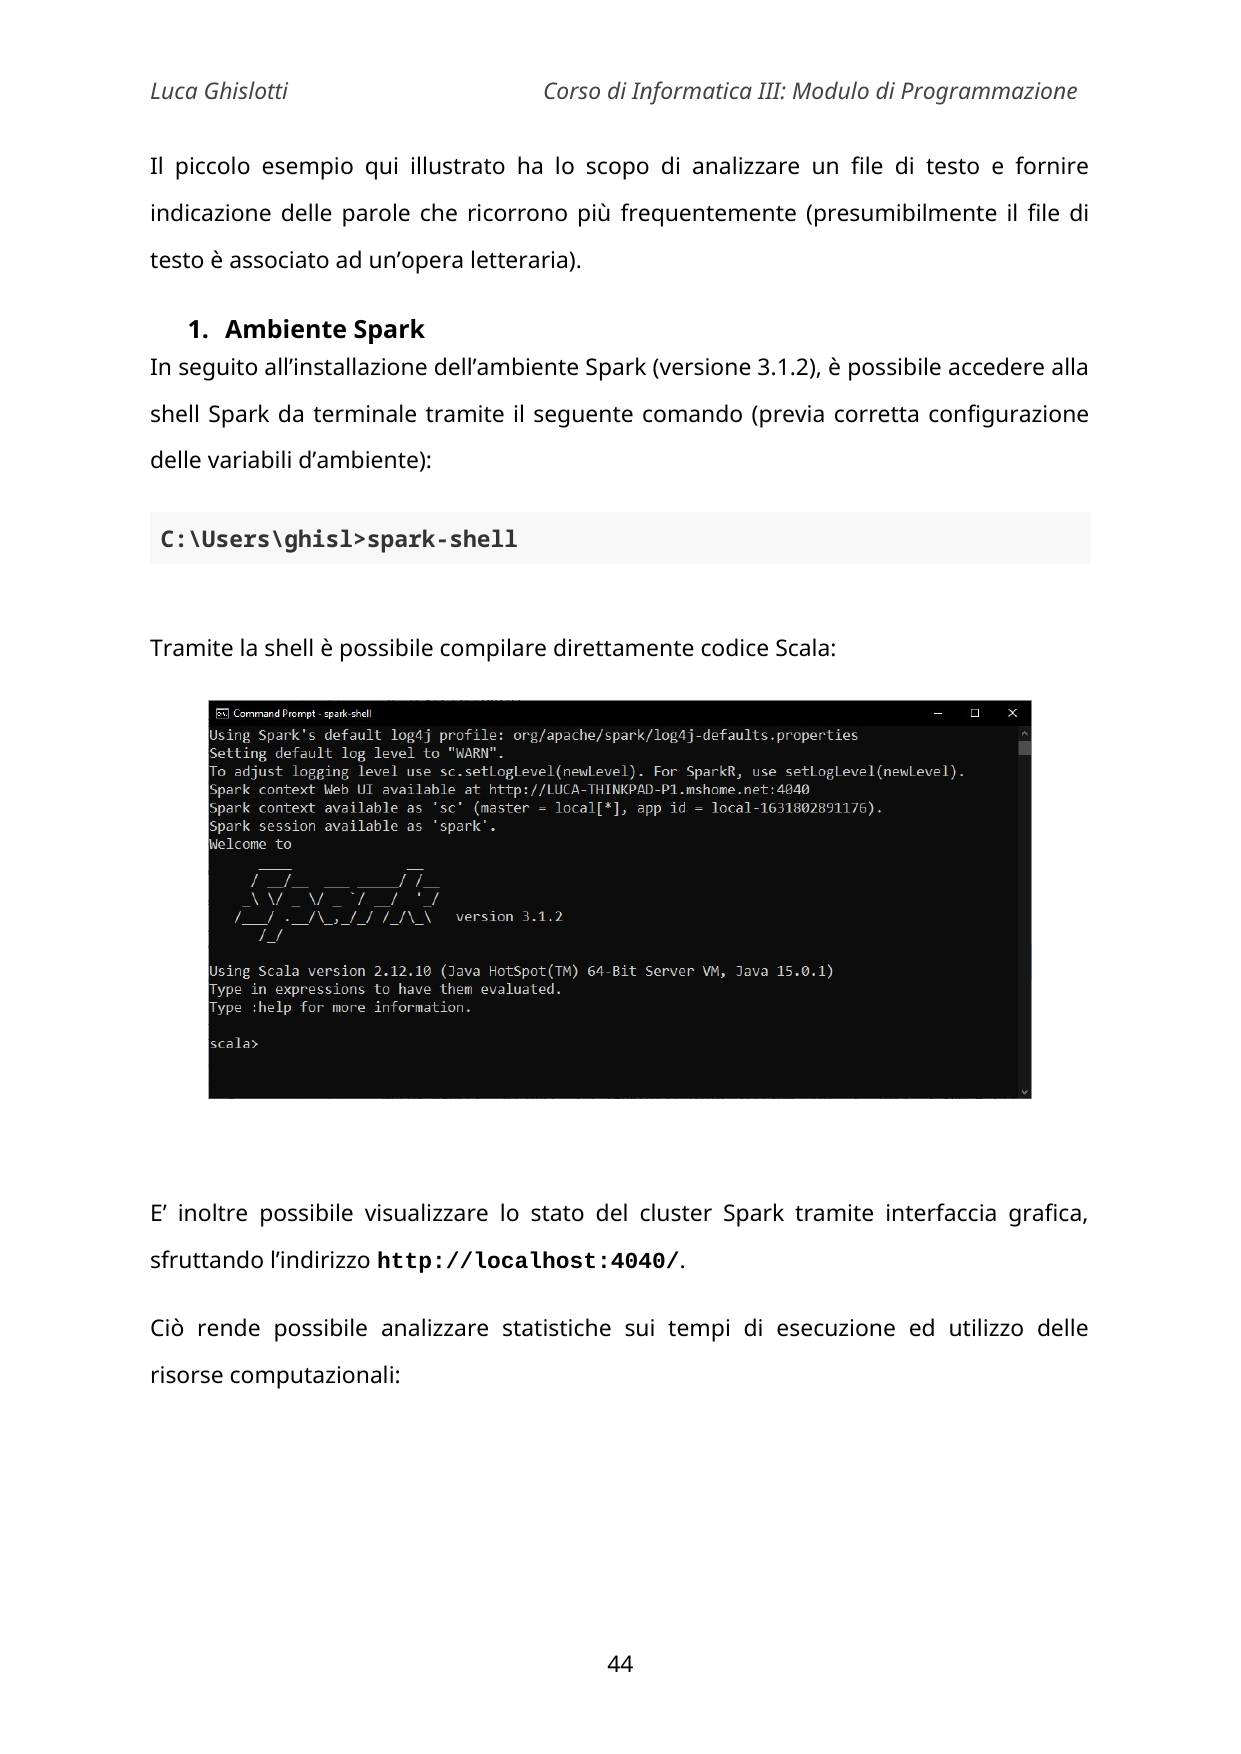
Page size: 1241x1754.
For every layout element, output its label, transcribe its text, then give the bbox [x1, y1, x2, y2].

table_header C:\Users\ghisl>spark-shell [150, 512, 1091, 564]
text Ciò rende possibile analizzare statistiche sui tempi di esecuzione ed utilizzo delle risorse computazionali: [150, 1312, 1090, 1390]
text In seguito all’installazione dell’ambiente Spark (versione 3.1.2), è possibile accedere alla shell Spark da terminale tramite il seguente comando (previa corretta configurazione delle variabili d’ambiente): [150, 351, 1090, 476]
text E’ inoltre possibile visualizzare lo stato del cluster Spark tramite interfaccia grafica, sfruttando l’indirizzo http://localhost:4040/. [150, 1197, 1090, 1276]
subtitle Ambiente Spark [187, 311, 1090, 346]
picture [208, 700, 1032, 1099]
text Tramite la shell è possibile compilare direttamente codice Scala: [150, 632, 1090, 663]
text Il piccolo esempio qui illustrato ha lo scopo di analizzare un file di testo e fornire indicazione delle parole che ricorrono più frequentemente (presumibilmente il file di testo è associato ad un’opera letteraria). [150, 150, 1090, 275]
